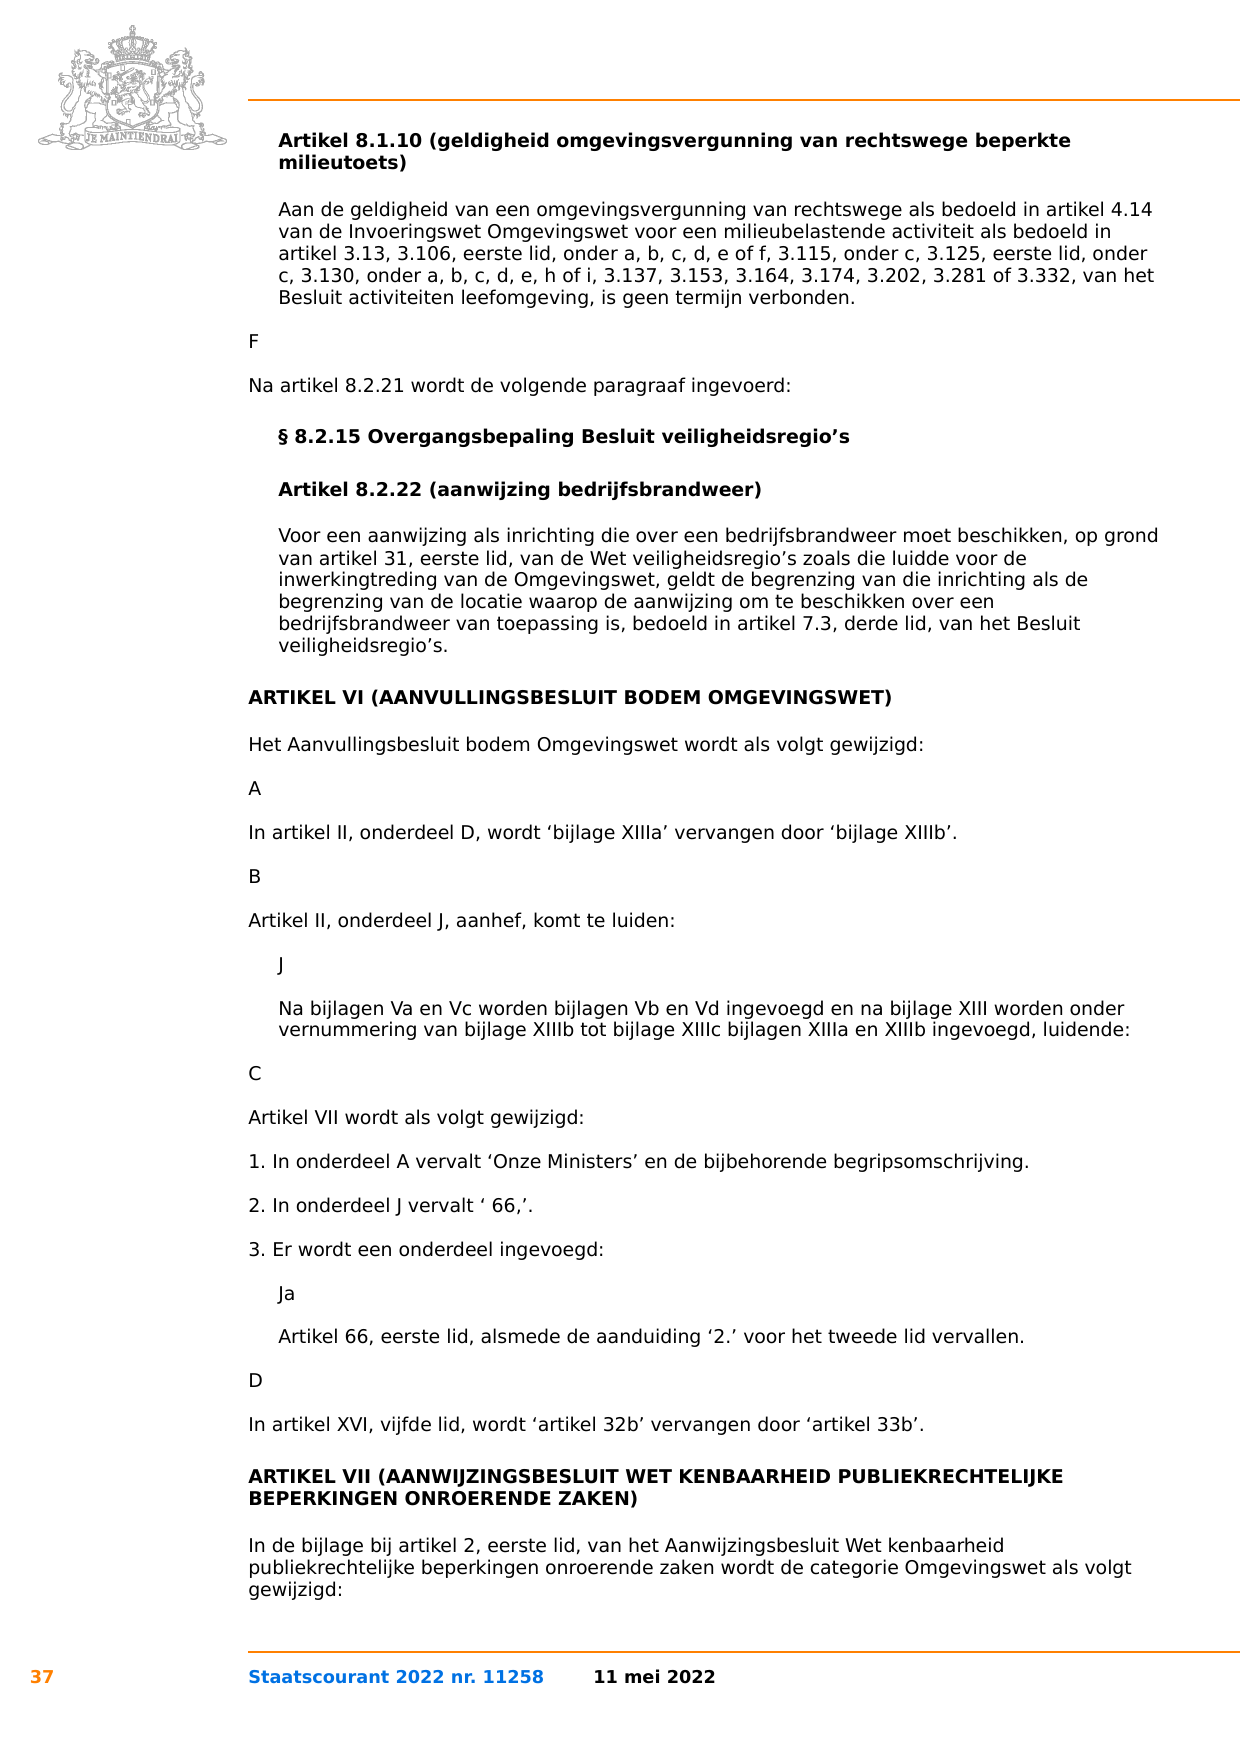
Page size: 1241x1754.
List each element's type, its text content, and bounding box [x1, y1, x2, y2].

text J [278, 953, 1163, 976]
text F [248, 331, 1163, 353]
picture [38, 25, 227, 150]
text A [248, 778, 1163, 800]
text 1. In onderdeel A vervalt ‘Onze Ministers’ en de bijbehorende begripsomschrijving. [248, 1151, 1163, 1173]
text Na bijlagen Va en Vc worden bijlagen Vb en Vd ingevoegd en na bijlage XIII worden onder vernummering van bijlage XIIIb tot bijlage XIIIc bijlagen XIIIa en XIIIb ingevoegd, luidende: [278, 997, 1163, 1041]
text Artikel VII wordt als volgt gewijzigd: [248, 1107, 1163, 1129]
text 2. In onderdeel J vervalt ‘ 66,’. [248, 1195, 1163, 1217]
text In de bijlage bij artikel 2, eerste lid, van het Aanwijzingsbesluit Wet kenbaarheid publiekrechtelijke beperkingen onroerende zaken wordt de categorie Omgevingswet als volgt gewijzigd: [248, 1535, 1163, 1601]
text In artikel II, onderdeel D, wordt ‘bijlage XIIIa’ vervangen door ‘bijlage XIIIb’. [248, 822, 1163, 844]
subtitle ARTIKEL VI (AANVULLINGSBESLUIT BODEM OMGEVINGSWET) [248, 687, 1163, 709]
text 3. Er wordt een onderdeel ingevoegd: [248, 1239, 1163, 1261]
text Aan de geldigheid van een omgevingsvergunning van rechtswege als bedoeld in artikel 4.14 van de Invoeringswet Omgevingswet voor een milieubelastende activiteit als bedoeld in artikel 3.13, 3.106, eerste lid, onder a, b, c, d, e of f, 3.115, onder c, 3.125, eerste lid, onder c, 3.130, onder a, b, c, d, e, h of i, 3.137, 3.153, 3.164, 3.174, 3.202, 3.281 of 3.332, van het Besluit activiteiten leefomgeving, is geen termijn verbonden. [278, 199, 1163, 309]
text D [248, 1370, 1163, 1392]
subtitle § 8.2.15 Overgangsbepaling Besluit veiligheidsregio’s [278, 426, 1163, 448]
text B [248, 866, 1163, 888]
subtitle Artikel 8.2.22 (aanwijzing bedrijfsbrandweer) [278, 478, 1163, 500]
text Artikel II, onderdeel J, aanhef, komt te luiden: [248, 910, 1163, 932]
text In artikel XVI, vijfde lid, wordt ‘artikel 32b’ vervangen door ‘artikel 33b’. [248, 1414, 1163, 1436]
subtitle Artikel 8.1.10 (geldigheid omgevingsvergunning van rechtswege beperkte milieutoets) [278, 130, 1163, 174]
text Ja [278, 1282, 1163, 1304]
text Voor een aanwijzing als inrichting die over een bedrijfsbrandweer moet beschikken, op grond van artikel 31, eerste lid, van de Wet veiligheidsregio’s zoals die luidde voor de inwerkingtreding van de Omgevingswet, geldt de begrenzing van die inrichting als de begrenzing van de locatie waarop de aanwijzing om te beschikken over een bedrijfsbrandweer van toepassing is, bedoeld in artikel 7.3, derde lid, van het Besluit veiligheidsregio’s. [278, 525, 1163, 657]
text Het Aanvullingsbesluit bodem Omgevingswet wordt als volgt gewijzigd: [248, 734, 1163, 756]
text Na artikel 8.2.21 wordt de volgende paragraaf ingevoerd: [248, 374, 1163, 396]
subtitle ARTIKEL VII (AANWIJZINGSBESLUIT WET KENBAARHEID PUBLIEKRECHTELIJKE BEPERKINGEN ONROERENDE ZAKEN) [248, 1466, 1163, 1510]
text Artikel 66, eerste lid, alsmede de aanduiding ‘2.’ voor het tweede lid vervallen. [278, 1326, 1163, 1348]
text C [248, 1063, 1163, 1085]
